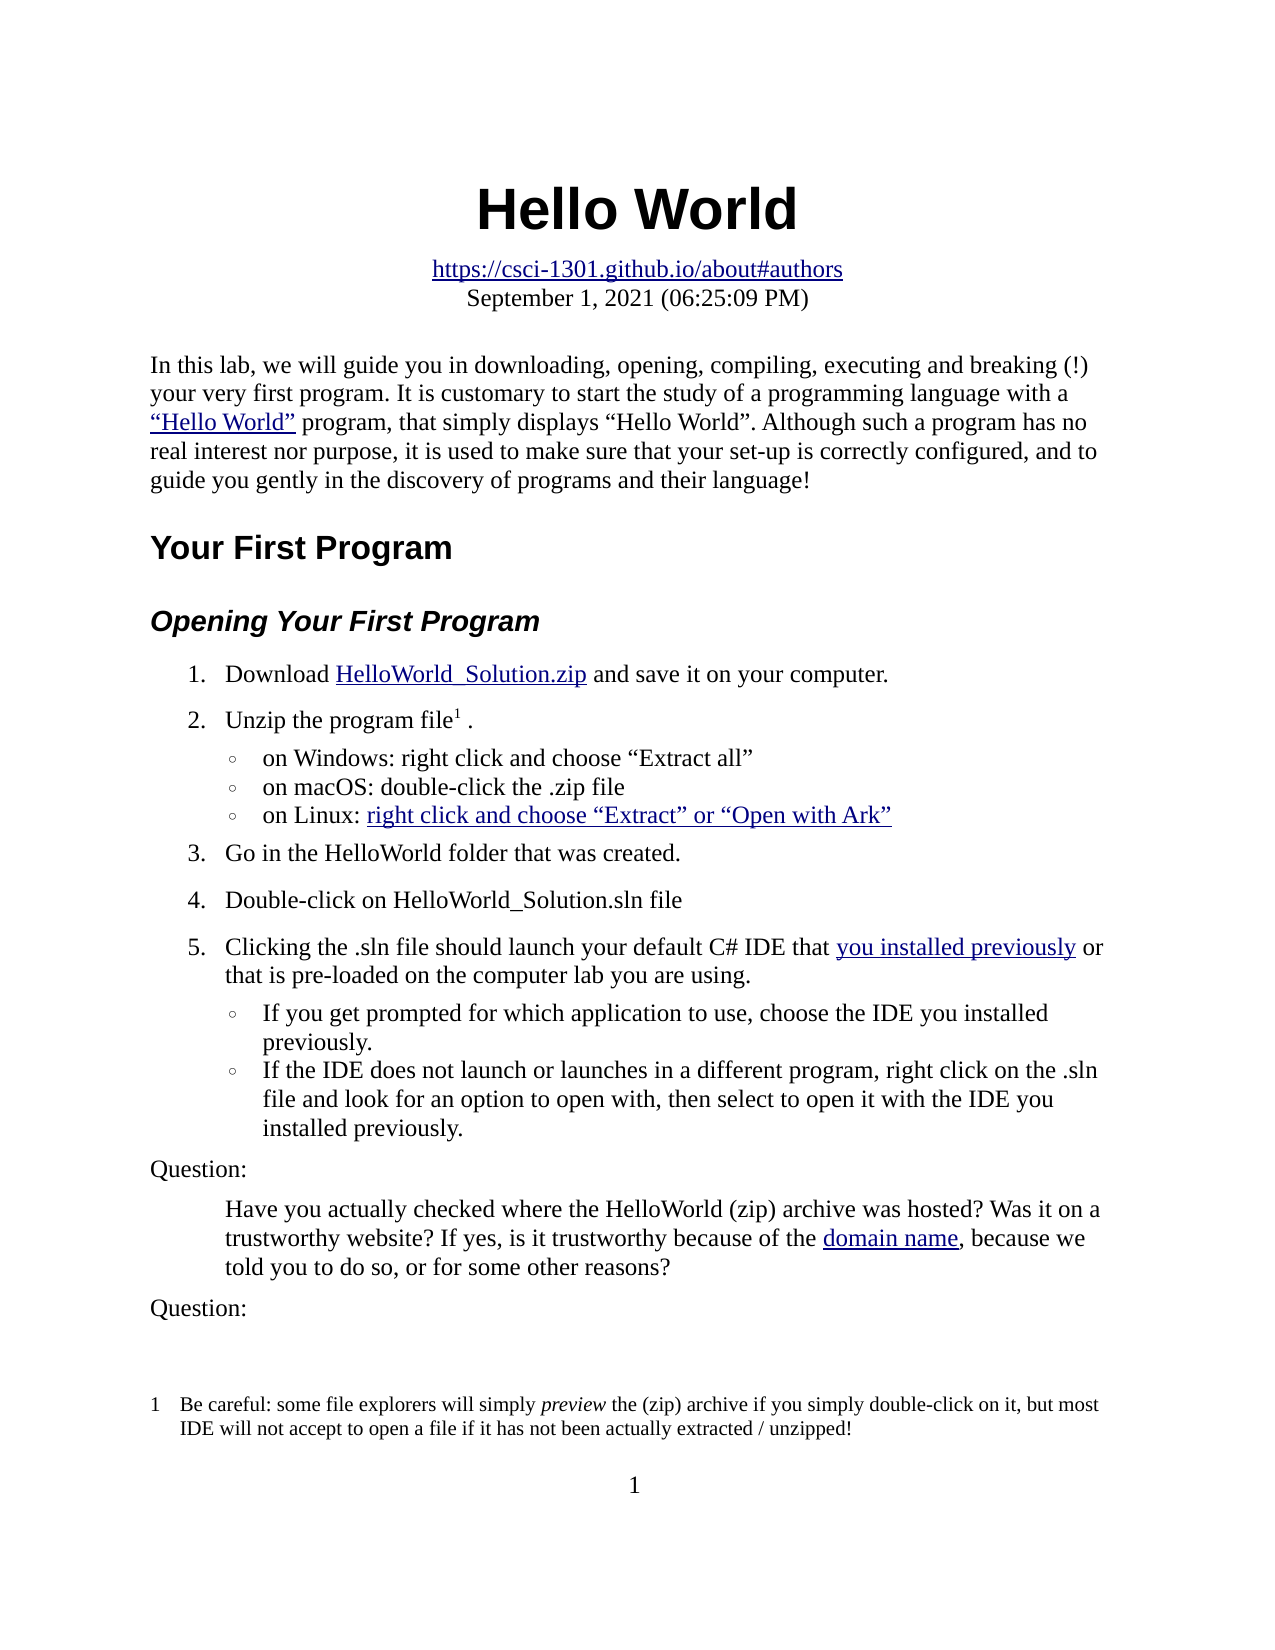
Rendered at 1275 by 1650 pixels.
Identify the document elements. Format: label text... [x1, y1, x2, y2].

list If the IDE does not launch or launches in a different program, right click on the .sln file and look for an option to open with, then select to open it with the IDE you installed previously. [225, 1056, 1125, 1142]
list on Windows: right click and choose “Extract all” [225, 743, 1125, 772]
list Unzip the program file . [187, 705, 1125, 734]
text Have you actually checked where the HelloWorld (zip) archive was hosted? Was it on a trustworthy website? If yes, is it trustworthy because of the domain name, because we told you to do so, or for some other reasons? [225, 1194, 1125, 1281]
text In this lab, we will guide you in downloading, opening, compiling, executing and breaking (!) your very first program. It is customary to start the study of a programming language with a “Hello World” program, that simply displays “Hello World”. Although such a program has no real interest nor purpose, it is used to make sure that your set-up is correctly configured, and to guide you gently in the discovery of programs and their language! [150, 350, 1125, 493]
subtitle Your First Program [150, 527, 1125, 566]
list If you get prompted for which application to use, choose the IDE you installed previously. [225, 998, 1125, 1056]
list Download HelloWorld_Solution.zip and save it on your computer. [187, 659, 1125, 687]
list Go in the HelloWorld folder that was created. [187, 838, 1125, 867]
text https://csci-1301.github.io/about#authors [150, 254, 1125, 283]
list Clicking the .sln file should launch your default C# IDE that you installed previously or that is pre-loaded on the computer lab you are using. [187, 932, 1125, 989]
text Question: [150, 1293, 1125, 1321]
list on macOS: double-click the .zip file [225, 772, 1125, 801]
list on Linux: right click and choose “Extract” or “Open with Ark” [225, 801, 1125, 829]
list Double-click on HelloWorld_Solution.sln file [187, 885, 1125, 914]
text Question: [150, 1154, 1125, 1182]
text September 1, 2021 (06:25:09 PM) [150, 283, 1125, 312]
subtitle Opening Your First Program [150, 604, 1125, 637]
title Hello World [150, 175, 1125, 242]
list Be careful: some file explorers will simply preview the (zip) archive if you simply double-click on it, but most IDE will not accept to open a file if it has not been actually extracted / unzipped! [150, 1392, 1125, 1440]
